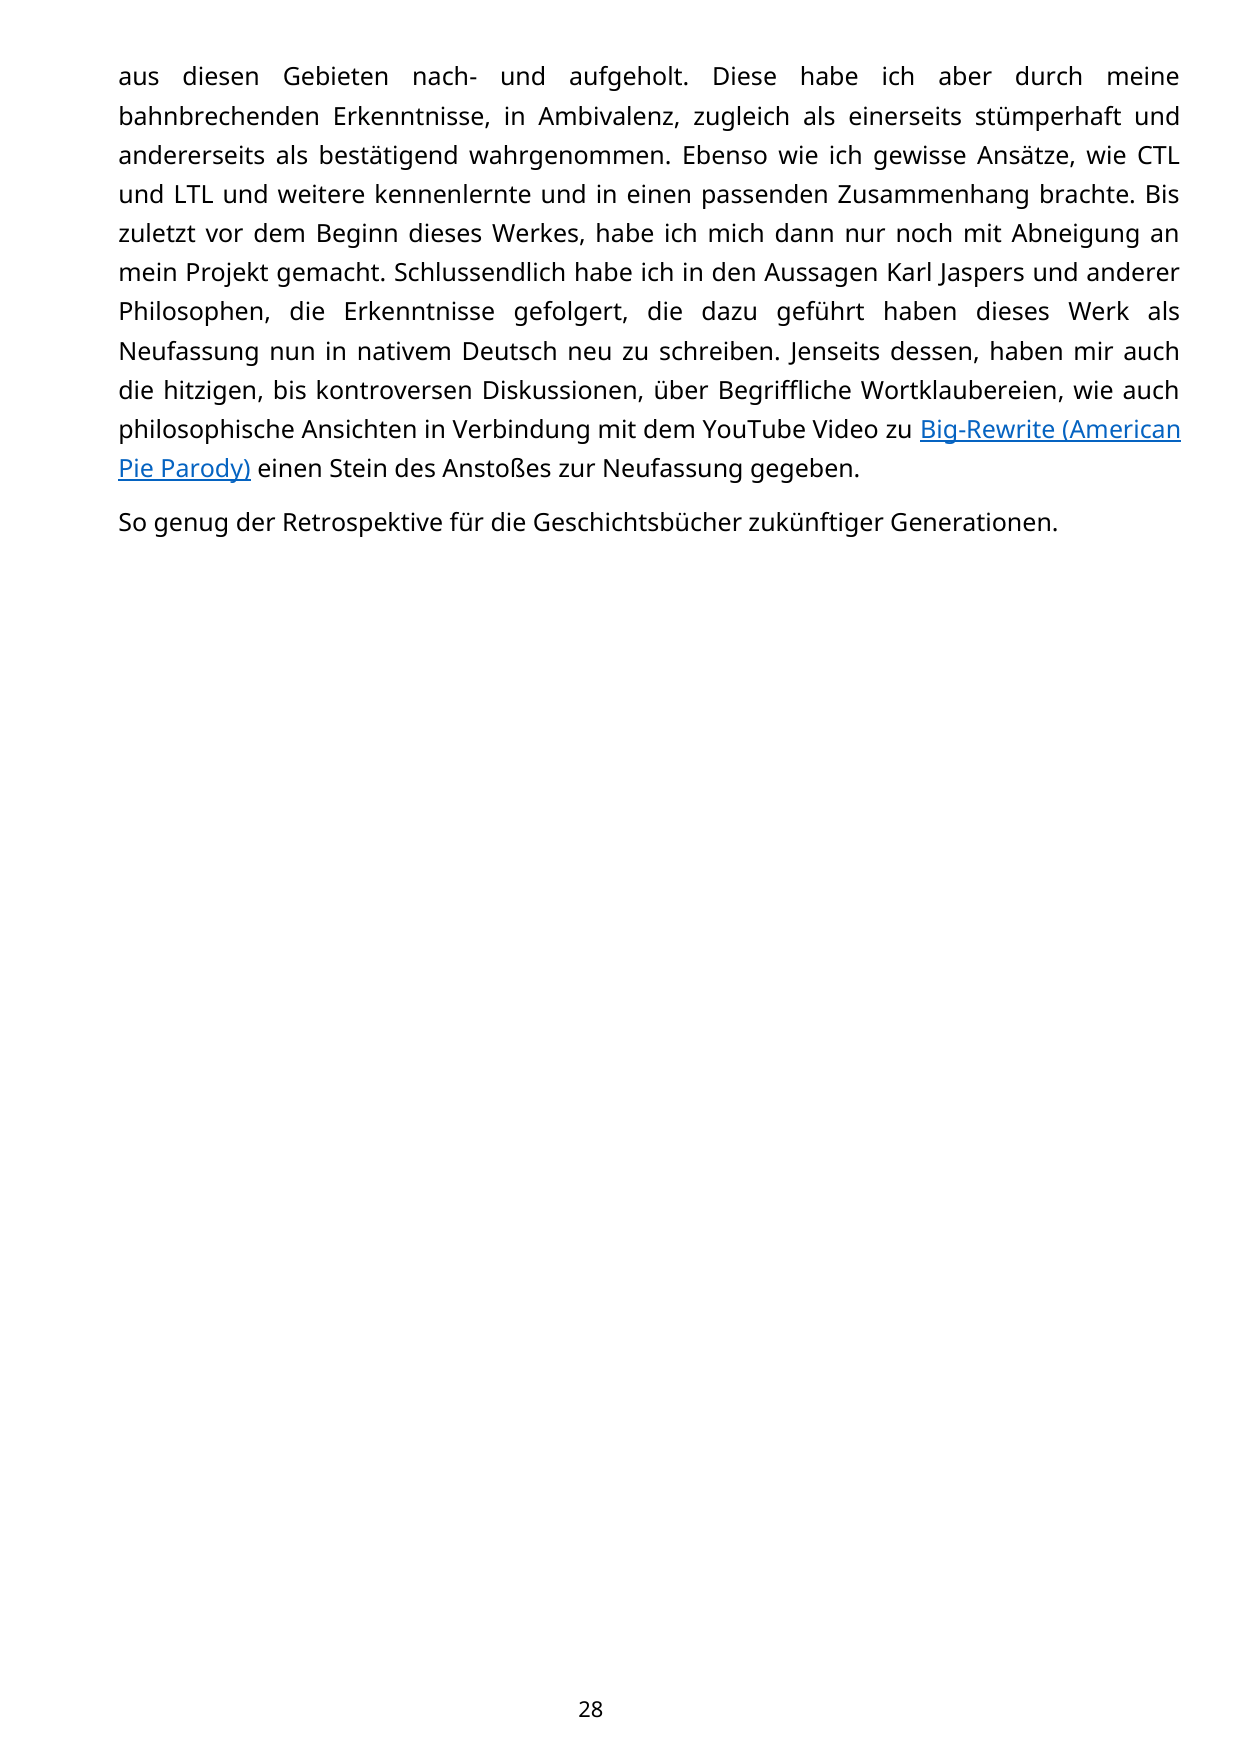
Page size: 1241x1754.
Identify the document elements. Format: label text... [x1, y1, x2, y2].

text So genug der Retrospektive für die Geschichtsbücher zukünftiger Generationen. [118, 504, 1181, 538]
text aus diesen Gebieten nach- und aufgeholt. Diese habe ich aber durch meine bahnbrechenden Erkenntnisse, in Ambivalenz, zugleich als einerseits stümperhaft und andererseits als bestätigend wahrgenommen. Ebenso wie ich gewisse Ansätze, wie CTL und LTL und weitere kennenlernte und in einen passenden Zusammenhang brachte. Bis zuletzt vor dem Beginn dieses Werkes, habe ich mich dann nur noch mit Abneigung an mein Projekt gemacht. Schlussendlich habe ich in den Aussagen Karl Jaspers und anderer Philosophen, die Erkenntnisse gefolgert, die dazu geführt haben dieses Werk als Neufassung nun in nativem Deutsch neu zu schreiben. Jenseits dessen, haben mir auch die hitzigen, bis kontroversen Diskussionen, über Begriffliche Wortklaubereien, wie auch philosophische Ansichten in Verbindung mit dem YouTube Video zu Big-Rewrite (American Pie Parody) einen Stein des Anstoßes zur Neufassung gegeben. [118, 59, 1181, 485]
